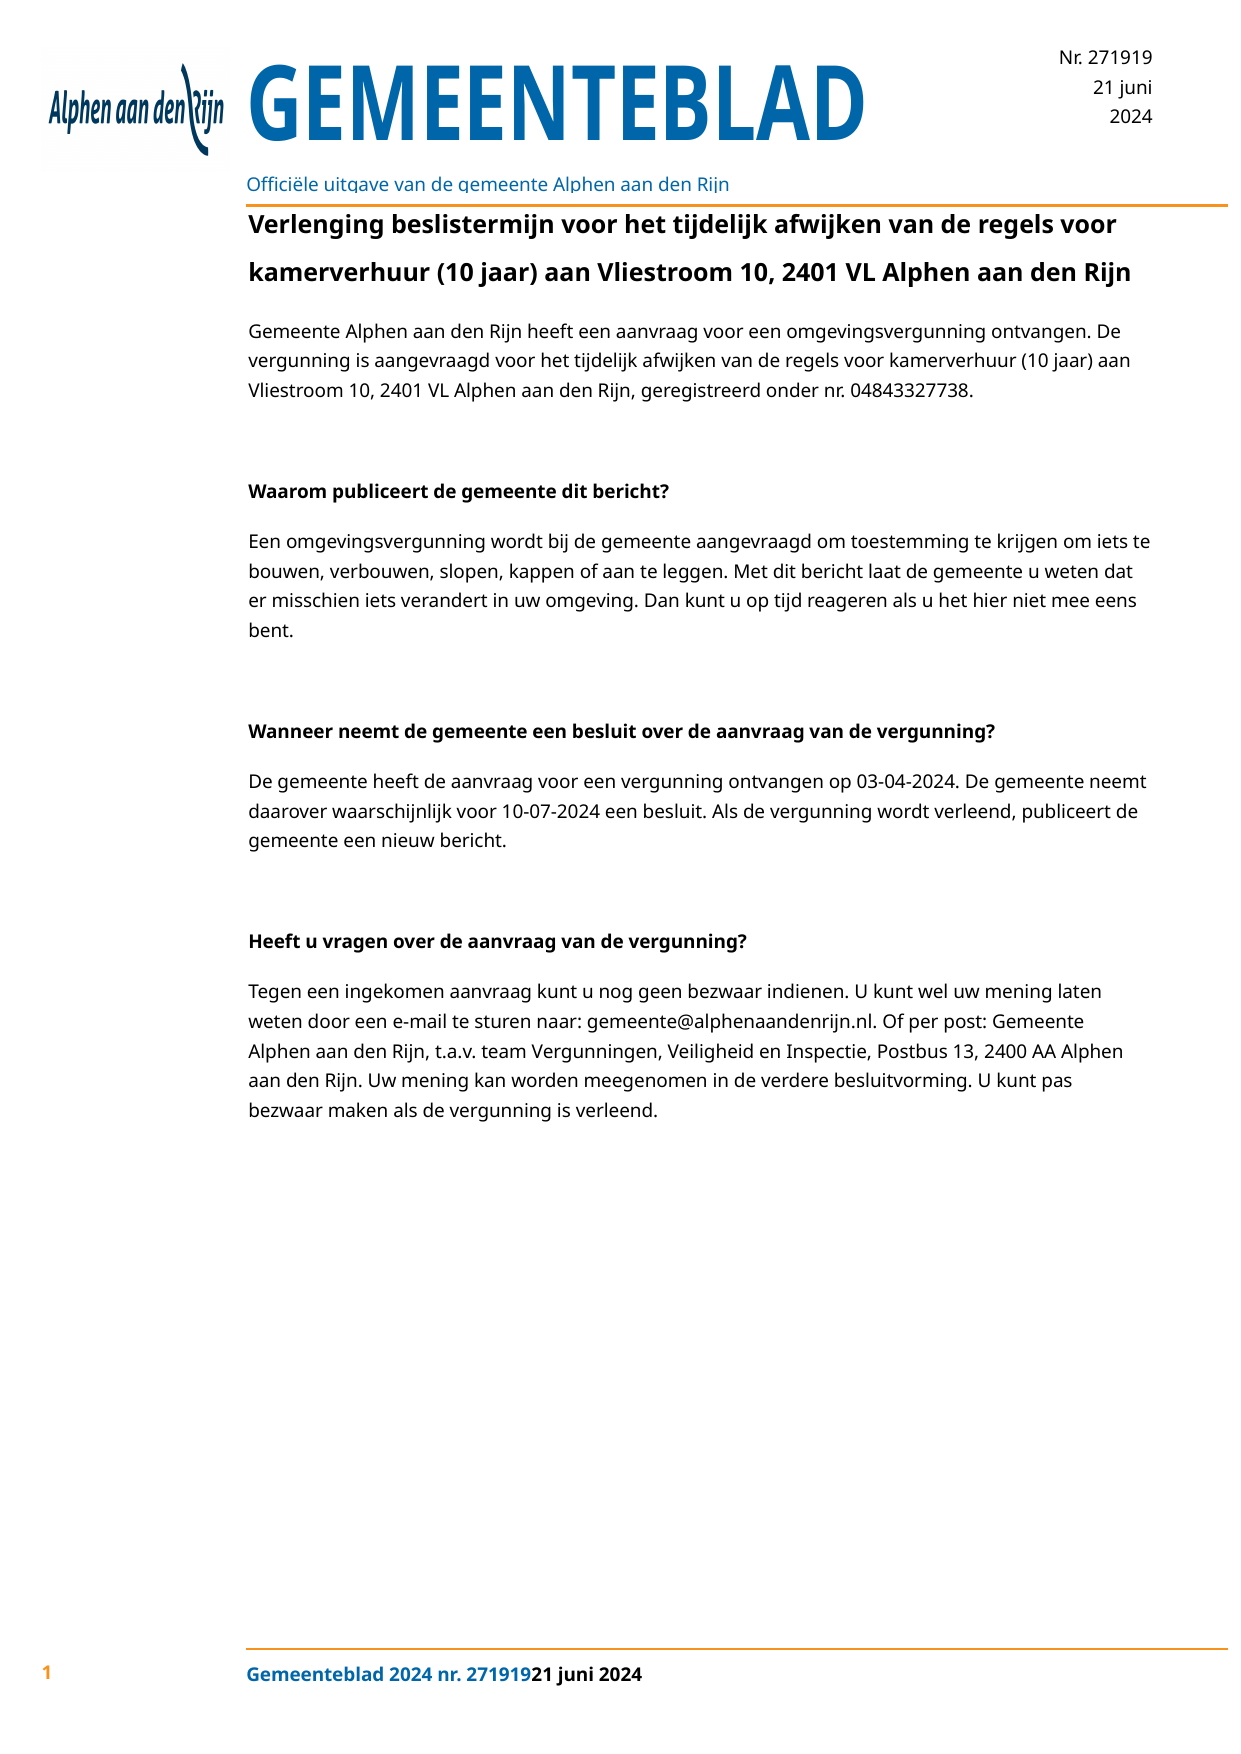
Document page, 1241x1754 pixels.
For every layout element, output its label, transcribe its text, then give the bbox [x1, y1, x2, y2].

text De gemeente heeft de aanvraag voor een vergunning ontvangen op 03-04-2024. De gemeente neemt daarover waarschijnlijk voor 10-07-2024 een besluit. Als de vergunning wordt verleend, publiceert de gemeente een nieuw bericht. [248, 768, 1152, 853]
text Heeft u vragen over de aanvraag van de vergunning? [248, 928, 1152, 954]
text Wanneer neemt de gemeente een besluit over de aanvraag van de vergunning? [248, 718, 1152, 744]
text Een omgevingsvergunning wordt bij de gemeente aangevraagd om toestemming te krijgen om iets te bouwen, verbouwen, slopen, kappen of aan te leggen. Met dit bericht laat de gemeente u weten dat er misschien iets verandert in uw omgeving. Dan kunt u op tijd reageren als u het hier niet mee eens bent. [248, 528, 1152, 643]
text Waarom publiceert de gemeente dit bericht? [248, 478, 1152, 504]
text Tegen een ingekomen aanvraag kunt u nog geen bezwaar indienen. U kunt wel uw mening laten weten door een e-mail te sturen naar: gemeente@alphenaandenrijn.nl. Of per post: Gemeente Alphen aan den Rijn, t.a.v. team Vergunningen, Veiligheid en Inspectie, Postbus 13, 2400 AA Alphen aan den Rijn. Uw mening kan worden meegenomen in de verdere besluitvorming. U kunt pas bezwaar maken als de vergunning is verleend. [248, 979, 1152, 1123]
picture [41, 47, 231, 172]
text Gemeente Alphen aan den Rijn heeft een aanvraag voor een omgevingsvergunning ontvangen. De vergunning is aangevraagd voor het tijdelijk afwijken van de regels voor kamerverhuur (10 jaar) aan Vliestroom 10, 2401 VL Alphen aan den Rijn, geregistreerd onder nr. 04843327738. [248, 318, 1152, 403]
text Verlenging beslistermijn voor het tijdelijk afwijken van de regels voor kamerverhuur (10 jaar) aan Vliestroom 10, 2401 VL Alphen aan den Rijn [248, 207, 1152, 288]
